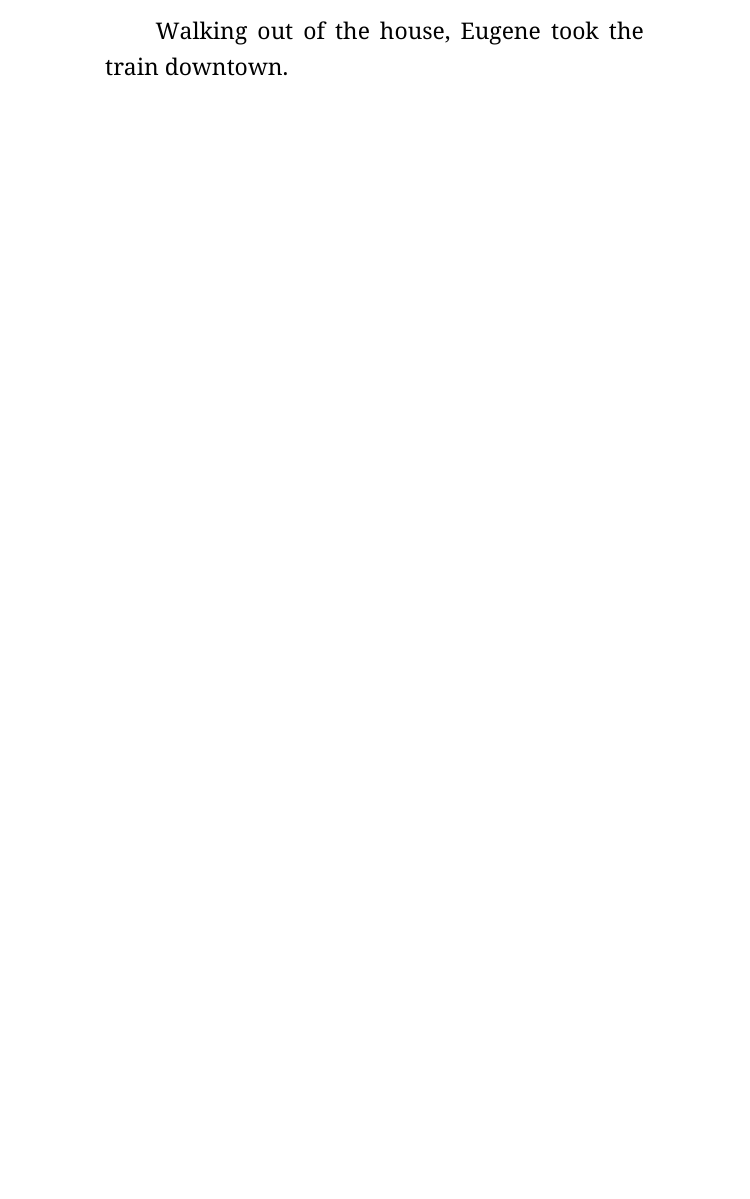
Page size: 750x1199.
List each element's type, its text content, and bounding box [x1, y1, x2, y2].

text Walking out of the house, Eugene took the train downtown. [105, 15, 645, 82]
